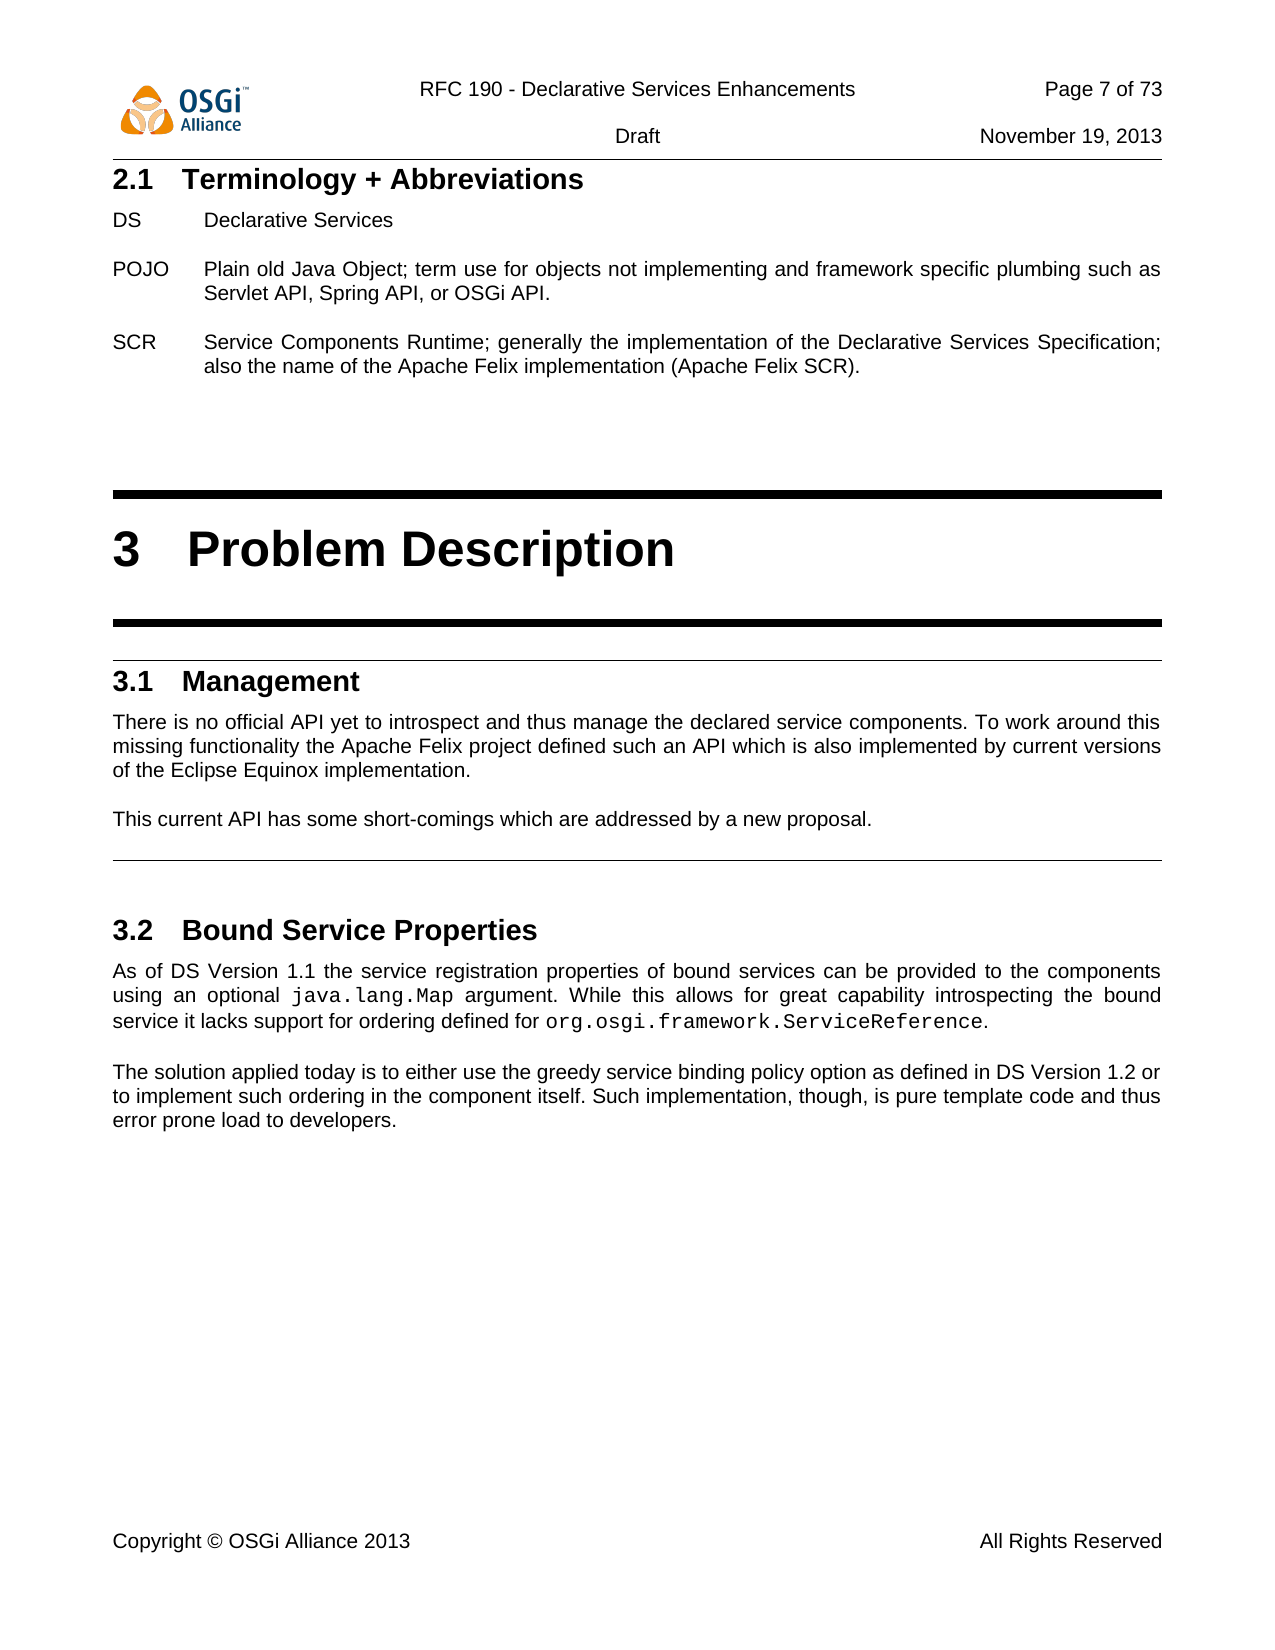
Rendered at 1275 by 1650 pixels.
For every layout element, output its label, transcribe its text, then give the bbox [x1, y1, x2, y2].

text The solution applied today is to either use the greedy service binding policy option as defined in DS Version 1.2 or to implement such ordering in the component itself. Such implementation, though, is pure template code and thus error prone load to developers. [112, 1059, 1162, 1131]
text DS Declarative Services [112, 208, 1162, 232]
subtitle Bound Service Properties [112, 910, 1162, 946]
text There is no official API yet to introspect and thus manage the declared service components. To work around this missing functionality the Apache Felix project defined such an API which is also implemented by current versions of the Eclipse Equinox implementation. [112, 709, 1162, 781]
subtitle Terminology + Abbreviations [112, 160, 1162, 196]
subtitle Problem Description [112, 491, 1162, 627]
subtitle Management [112, 661, 1162, 697]
text SCR Service Components Runtime; generally the implementation of the Declarative Services Specification; also the name of the Apache Felix implementation (Apache Felix SCR). [112, 330, 1162, 378]
picture [113, 78, 257, 142]
text POJO Plain old Java Object; term use for objects not implementing and framework specific plumbing such as Servlet API, Spring API, or OSGi API. [112, 257, 1162, 305]
text This current API has some short-comings which are addressed by a new proposal. [112, 806, 1162, 830]
text As of DS Version 1.1 the service registration properties of bound services can be provided to the components using an optional java.lang.Map argument. While this allows for great capability introspecting the bound service it lacks support for ordering defined for org.osgi.framework.ServiceReference. [112, 959, 1162, 1034]
